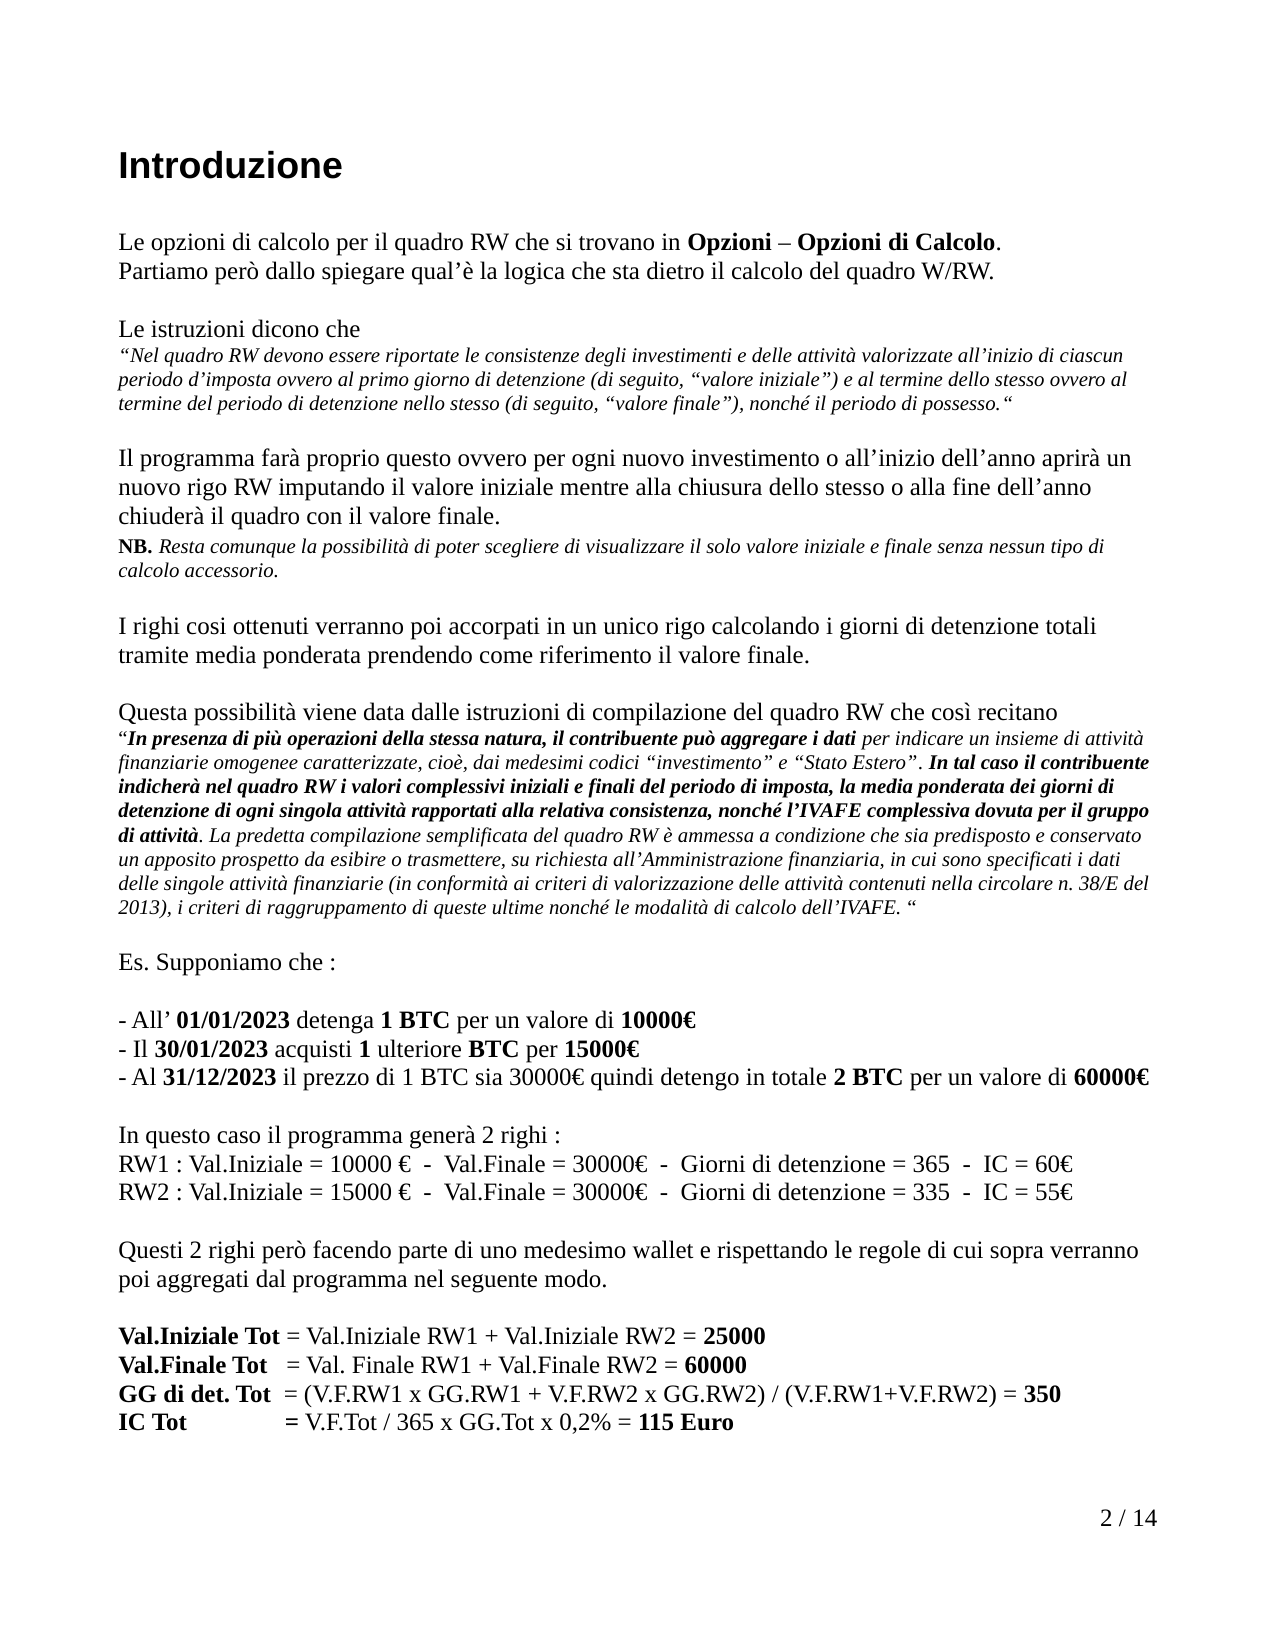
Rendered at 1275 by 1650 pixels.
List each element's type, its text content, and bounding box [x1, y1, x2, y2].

text NB. Resta comunque la possibilità di poter scegliere di visualizzare il solo valore iniziale e finale senza nessun tipo di calcolo accessorio. [118, 530, 1157, 582]
text Val.Finale Tot = Val. Finale RW1 + Val.Finale RW2 = 60000 [118, 1350, 1157, 1379]
text - All’ 01/01/2023 detenga 1 BTC per un valore di 10000€ [118, 1005, 1157, 1034]
text Il programma farà proprio questo ovvero per ogni nuovo investimento o all’inizio dell’anno aprirà un nuovo rigo RW imputando il valore iniziale mentre alla chiusura dello stesso o alla fine dell’anno chiuderà il quadro con il valore finale. [118, 443, 1157, 530]
text “Nel quadro RW devono essere riportate le consistenze degli investimenti e delle attività valorizzate all’inizio di ciascun periodo d’imposta ovvero al primo giorno di detenzione (di seguito, “valore iniziale”) e al termine dello stesso ovvero al termine del periodo di detenzione nello stesso (di seguito, “valore finale”), nonché il periodo di possesso.“ [118, 342, 1157, 415]
text Es. Supponiamo che : [118, 947, 1157, 976]
text Questa possibilità viene data dalle istruzioni di compilazione del quadro RW che così recitano [118, 697, 1157, 726]
text - Il 30/01/2023 acquisti 1 ulteriore BTC per 15000€ [118, 1034, 1157, 1062]
text “In presenza di più operazioni della stessa natura, il contribuente può aggregare i dati per indicare un insieme di attività finanziarie omogenee caratterizzate, cioè, dai medesimi codici “investimento” e “Stato Estero”. In tal caso il contribuente indicherà nel quadro RW i valori complessivi iniziali e finali del periodo di imposta, la media ponderata dei giorni di detenzione di ogni singola attività rapportati alla relativa consistenza, nonché l’IVAFE complessiva dovuta per il gruppo di attività. La predetta compilazione semplificata del quadro RW è ammessa a condizione che sia predisposto e conservato un apposito prospetto da esibire o trasmettere, su richiesta all’Amministrazione finanziaria, in cui sono specificati i dati delle singole attività finanziarie (in conformità ai criteri di valorizzazione delle attività contenuti nella circolare n. 38/E del 2013), i criteri di raggruppamento di queste ultime nonché le modalità di calcolo dell’IVAFE. “ [118, 726, 1157, 919]
text - Al 31/12/2023 il prezzo di 1 BTC sia 30000€ quindi detengo in totale 2 BTC per un valore di 60000€ [118, 1062, 1157, 1091]
text RW2 : Val.Iniziale = 15000 € - Val.Finale = 30000€ - Giorni di detenzione = 335 - IC = 55€ [118, 1177, 1157, 1206]
text I righi cosi ottenuti verranno poi accorpati in un unico rigo calcolando i giorni di detenzione totali tramite media ponderata prendendo come riferimento il valore finale. [118, 611, 1157, 669]
text Partiamo però dallo spiegare qual’è la logica che sta dietro il calcolo del quadro W/RW. [118, 256, 1157, 285]
text RW1 : Val.Iniziale = 10000 € - Val.Finale = 30000€ - Giorni di detenzione = 365 - IC = 60€ [118, 1149, 1157, 1177]
text Val.Iniziale Tot = Val.Iniziale RW1 + Val.Iniziale RW2 = 25000 [118, 1321, 1157, 1350]
text In questo caso il programma generà 2 righi : [118, 1120, 1157, 1149]
text IC Tot = V.F.Tot / 365 x GG.Tot x 0,2% = 115 Euro [118, 1407, 1157, 1436]
subtitle Introduzione [118, 143, 1157, 186]
text Questi 2 righi però facendo parte di uno medesimo wallet e rispettando le regole di cui sopra verranno poi aggregati dal programma nel seguente modo. [118, 1235, 1157, 1292]
text Le opzioni di calcolo per il quadro RW che si trovano in Opzioni – Opzioni di Calcolo. [118, 227, 1157, 256]
text Le istruzioni dicono che [118, 314, 1157, 342]
text GG di det. Tot = (V.F.RW1 x GG.RW1 + V.F.RW2 x GG.RW2) / (V.F.RW1+V.F.RW2) = 350 [118, 1379, 1157, 1407]
